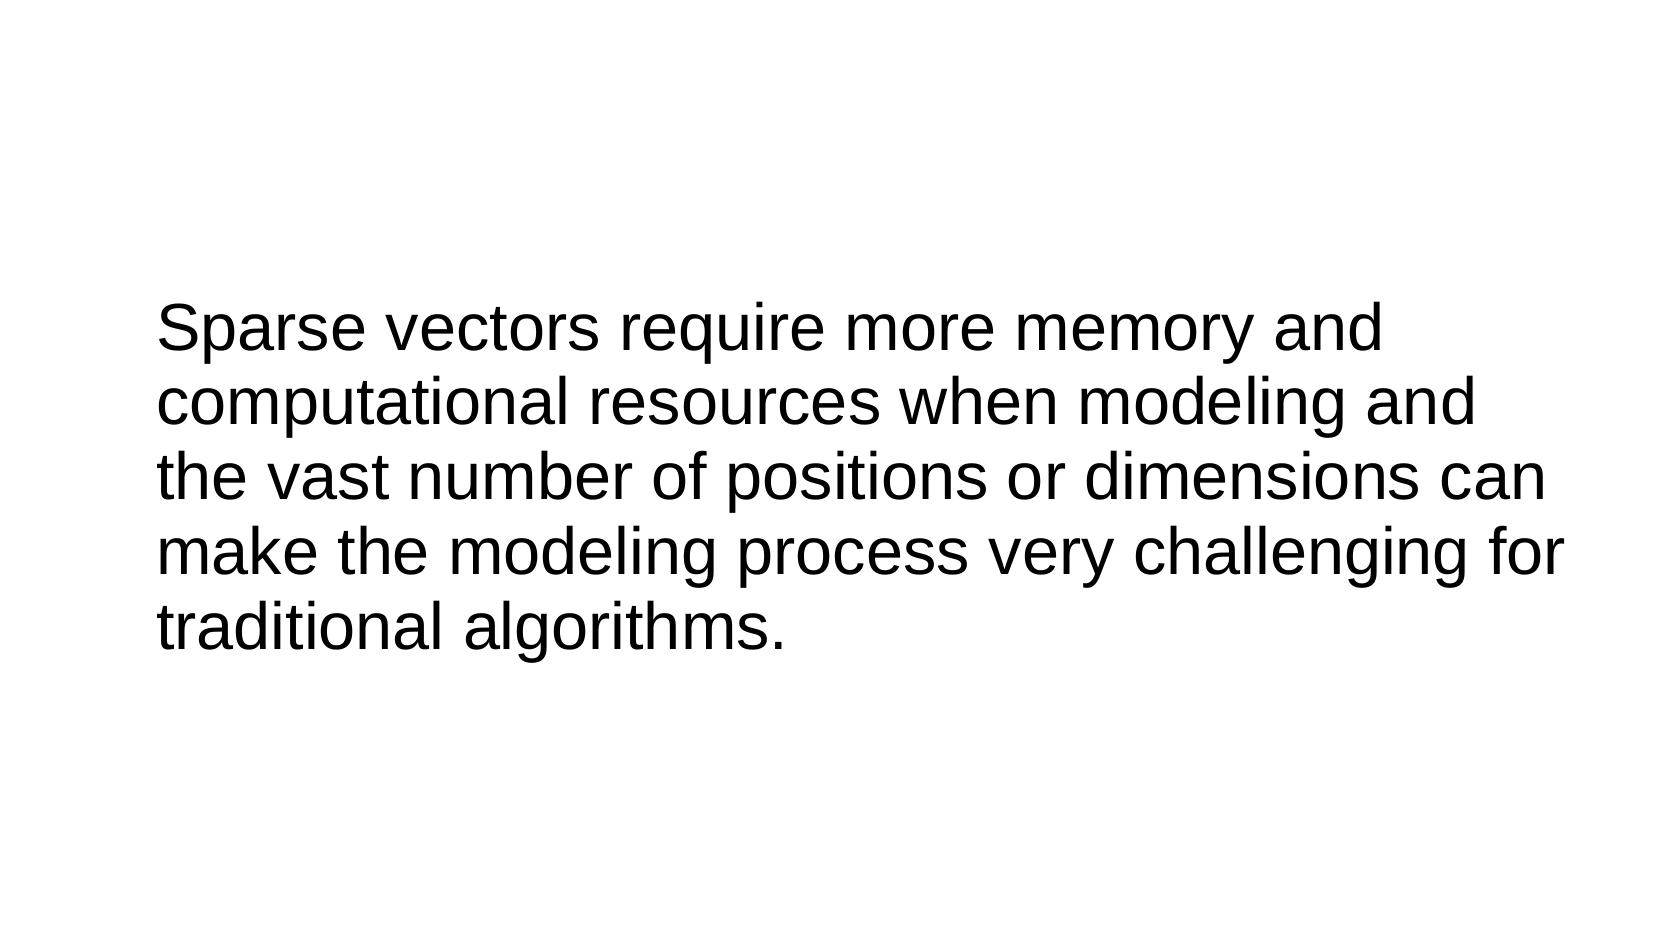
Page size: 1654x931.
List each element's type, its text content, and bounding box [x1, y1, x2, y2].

list Sparse vectors require more memory and computational resources when modeling and the vast number of positions or dimensions can make the modeling process very challenging for traditional algorithms. [85, 289, 1574, 830]
